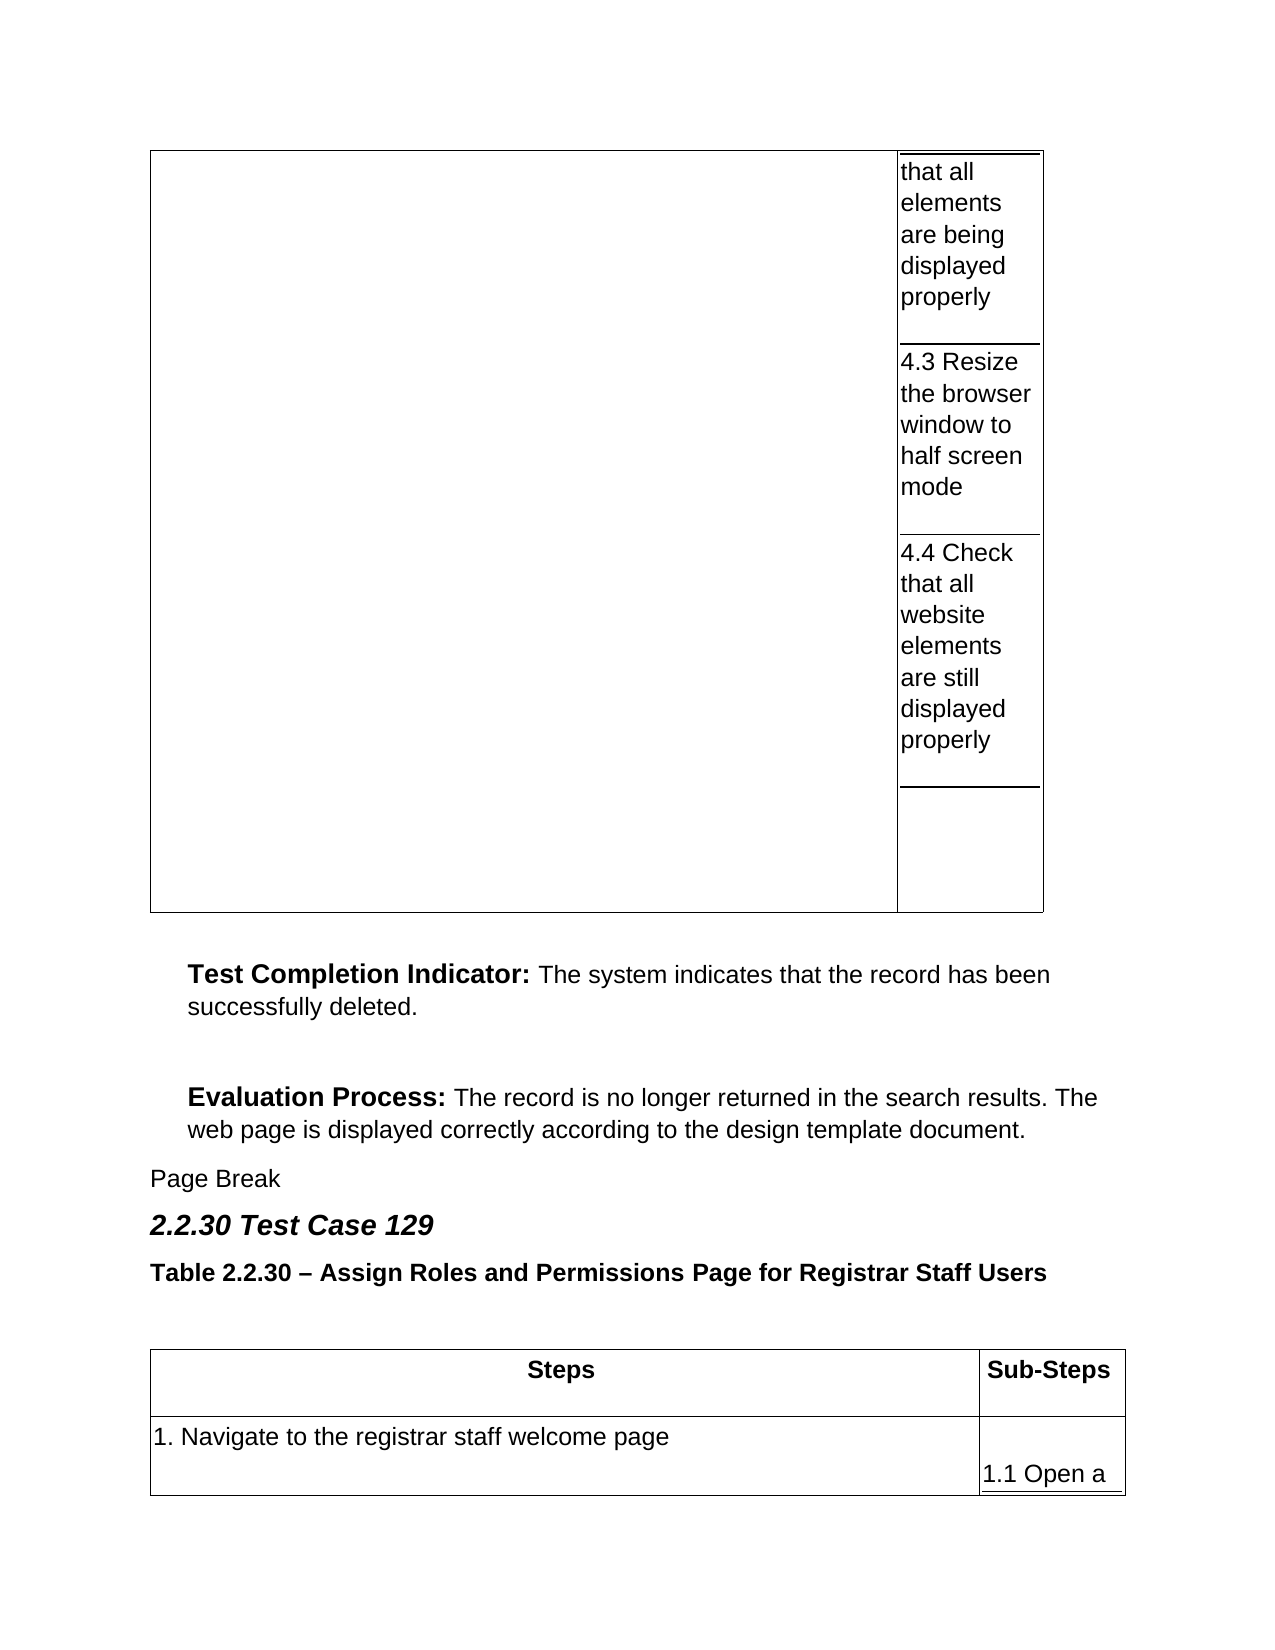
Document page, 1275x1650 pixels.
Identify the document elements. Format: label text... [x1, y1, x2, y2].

table_cell [151, 151, 897, 912]
text Test Completion Indicator: The system indicates that the record has been successfully deleted. [187, 958, 1125, 1021]
text Page Break [150, 1158, 1125, 1192]
table_cell [980, 1417, 1125, 1495]
table_header Steps [151, 1350, 979, 1416]
text Table 2.2.30 – Assign Roles and Permissions Page for Registrar Staff Users [150, 1256, 1125, 1287]
text Evaluation Process: The record is no longer returned in the search results. The web page is displayed correctly according to the design template document. [187, 1081, 1125, 1143]
table_cell 4.4 Check that all website elements are still displayed properly [900, 535, 1040, 786]
table_cell [900, 788, 1040, 848]
table_cell [898, 151, 1043, 912]
table_header Sub-Steps [980, 1350, 1125, 1416]
text 2.2.30 Test Case 129 [150, 1207, 1125, 1241]
table_cell 4.3 Resize the browser window to half screen mode [900, 345, 1040, 533]
table_cell 1. Navigate to the registrar staff welcome page [151, 1417, 979, 1495]
table_header 1.1 Open a [982, 1457, 1122, 1491]
table_cell that all elements are being displayed properly [900, 155, 1040, 343]
